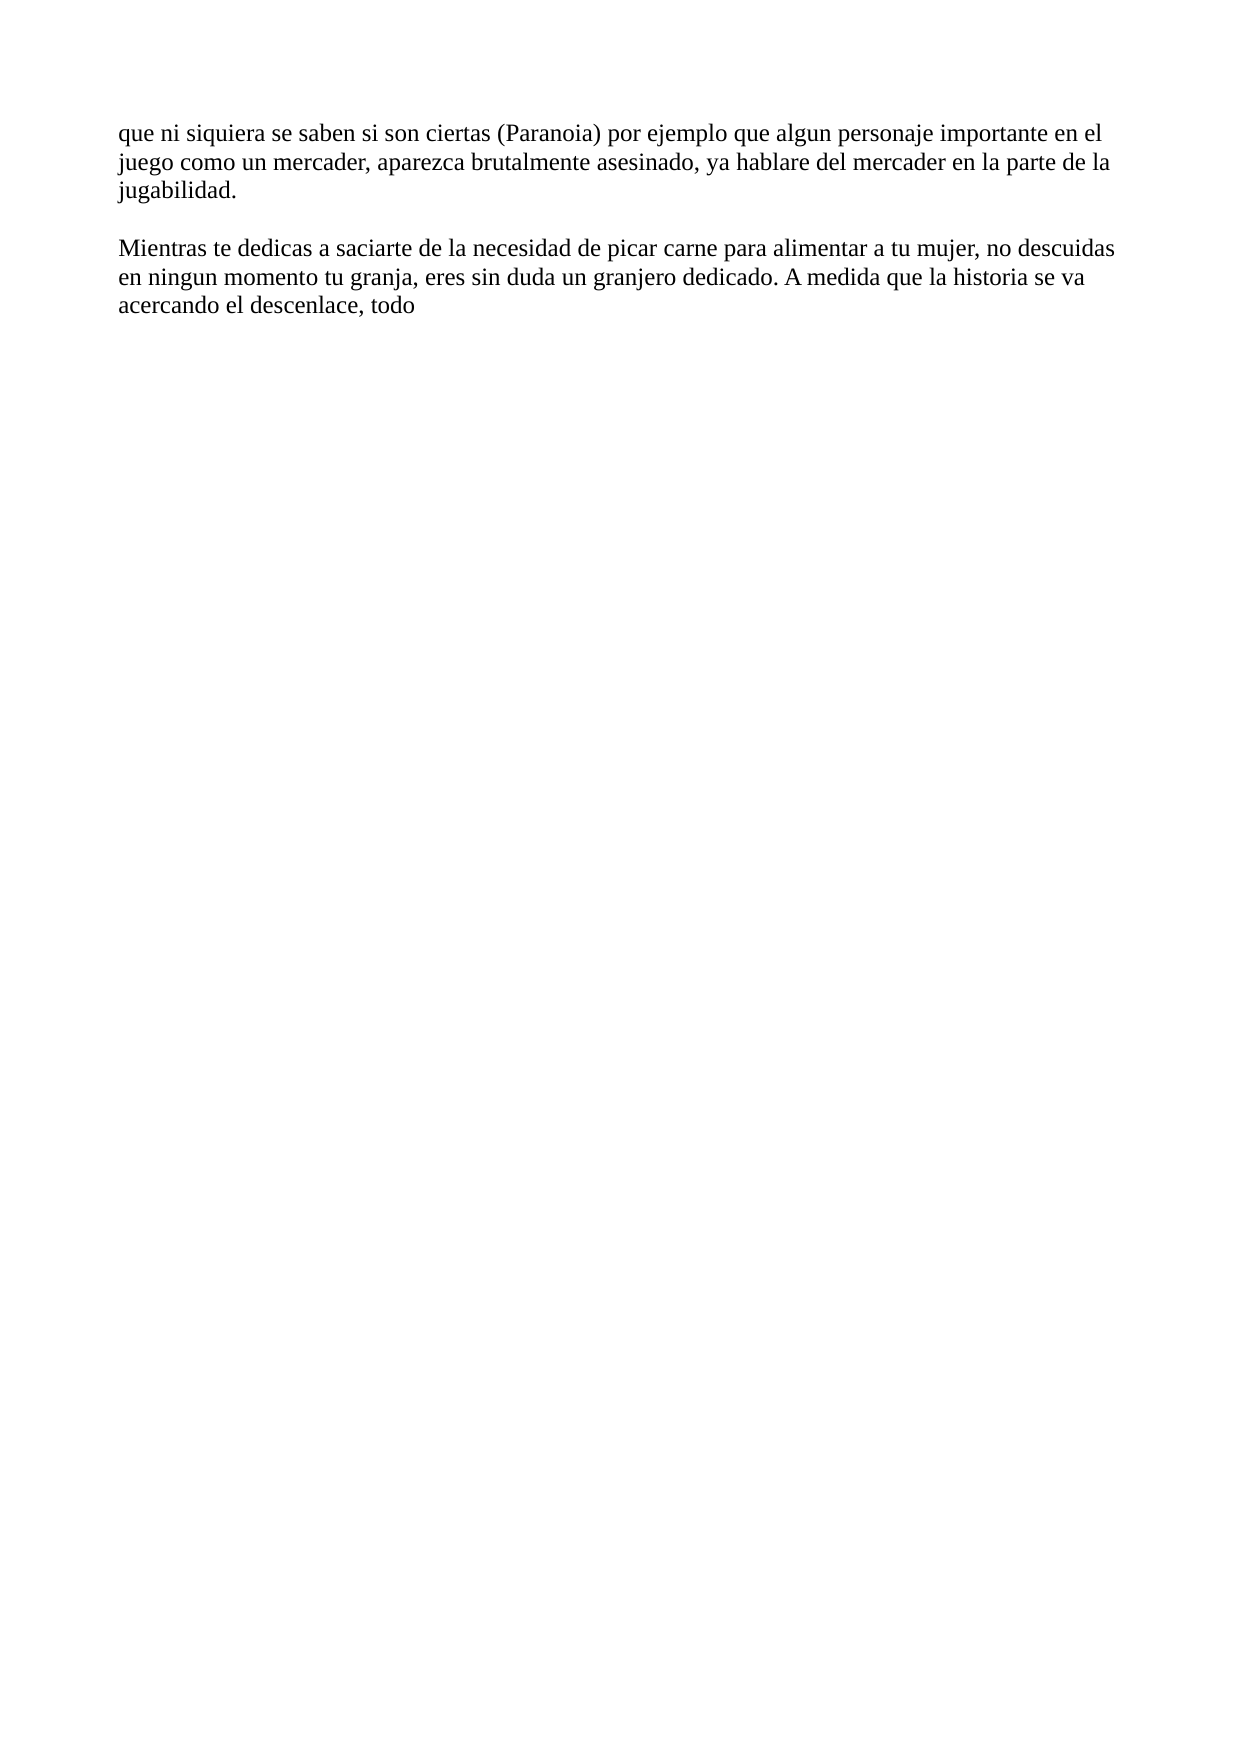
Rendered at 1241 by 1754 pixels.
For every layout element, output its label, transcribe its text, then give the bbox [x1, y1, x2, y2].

text que ni siquiera se saben si son ciertas (Paranoia) por ejemplo que algun personaje importante en el juego como un mercader, aparezca brutalmente asesinado, ya hablare del mercader en la parte de la jugabilidad. [118, 118, 1122, 204]
text Mientras te dedicas a saciarte de la necesidad de picar carne para alimentar a tu mujer, no descuidas en ningun momento tu granja, eres sin duda un granjero dedicado. A medida que la historia se va acercando el descenlace, todo [118, 233, 1122, 319]
